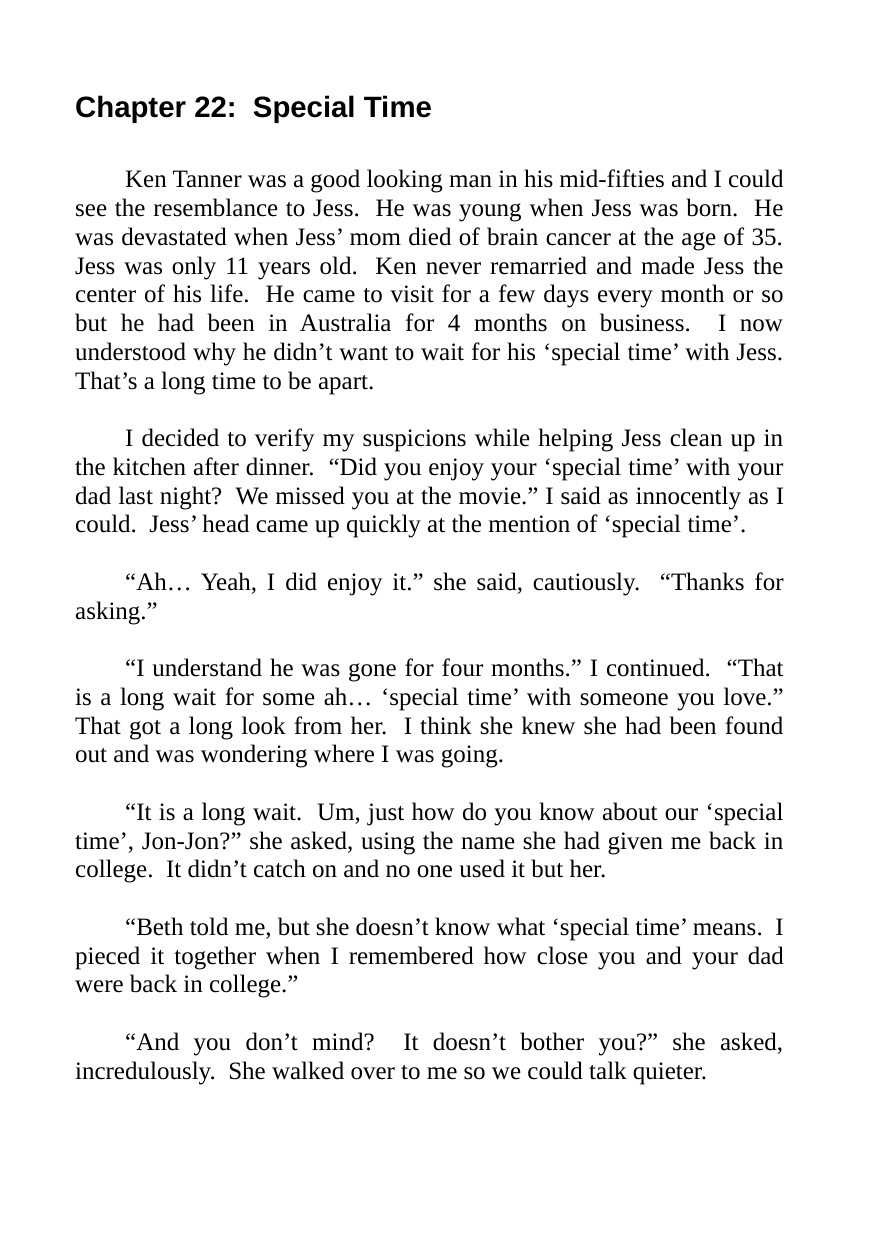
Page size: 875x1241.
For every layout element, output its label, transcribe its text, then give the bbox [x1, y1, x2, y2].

subtitle Chapter 22: Special Time [75, 89, 784, 123]
text “Ah… Yeah, I did enjoy it.” she said, cautiously. “Thanks for asking.” [75, 567, 784, 624]
text “I understand he was gone for four months.” I continued. “That is a long wait for some ah… ‘special time’ with someone you love.” That got a long look from her. I think she knew she had been found out and was wondering where I was going. [75, 653, 784, 768]
text “Beth told me, but she doesn’t know what ‘special time’ means. I pieced it together when I remembered how close you and your dad were back in college.” [75, 912, 784, 998]
text Ken Tanner was a good looking man in his mid-fifties and I could see the resemblance to Jess. He was young when Jess was born. He was devastated when Jess’ mom died of brain cancer at the age of 35. Jess was only 11 years old. Ken never remarried and made Jess the center of his life. He came to visit for a few days every month or so but he had been in Australia for 4 months on business. I now understood why he didn’t want to wait for his ‘special time’ with Jess. That’s a long time to be apart. [75, 164, 784, 394]
text “It is a long wait. Um, just how do you know about our ‘special time’, Jon-Jon?” she asked, using the name she had given me back in college. It didn’t catch on and no one used it but her. [75, 797, 784, 883]
text I decided to verify my suspicions while helping Jess clean up in the kitchen after dinner. “Did you enjoy your ‘special time’ with your dad last night? We missed you at the movie.” I said as innocently as I could. Jess’ head came up quickly at the mention of ‘special time’. [75, 423, 784, 538]
text “And you don’t mind? It doesn’t bother you?” she asked, incredulously. She walked over to me so we could talk quieter. [75, 1027, 784, 1084]
